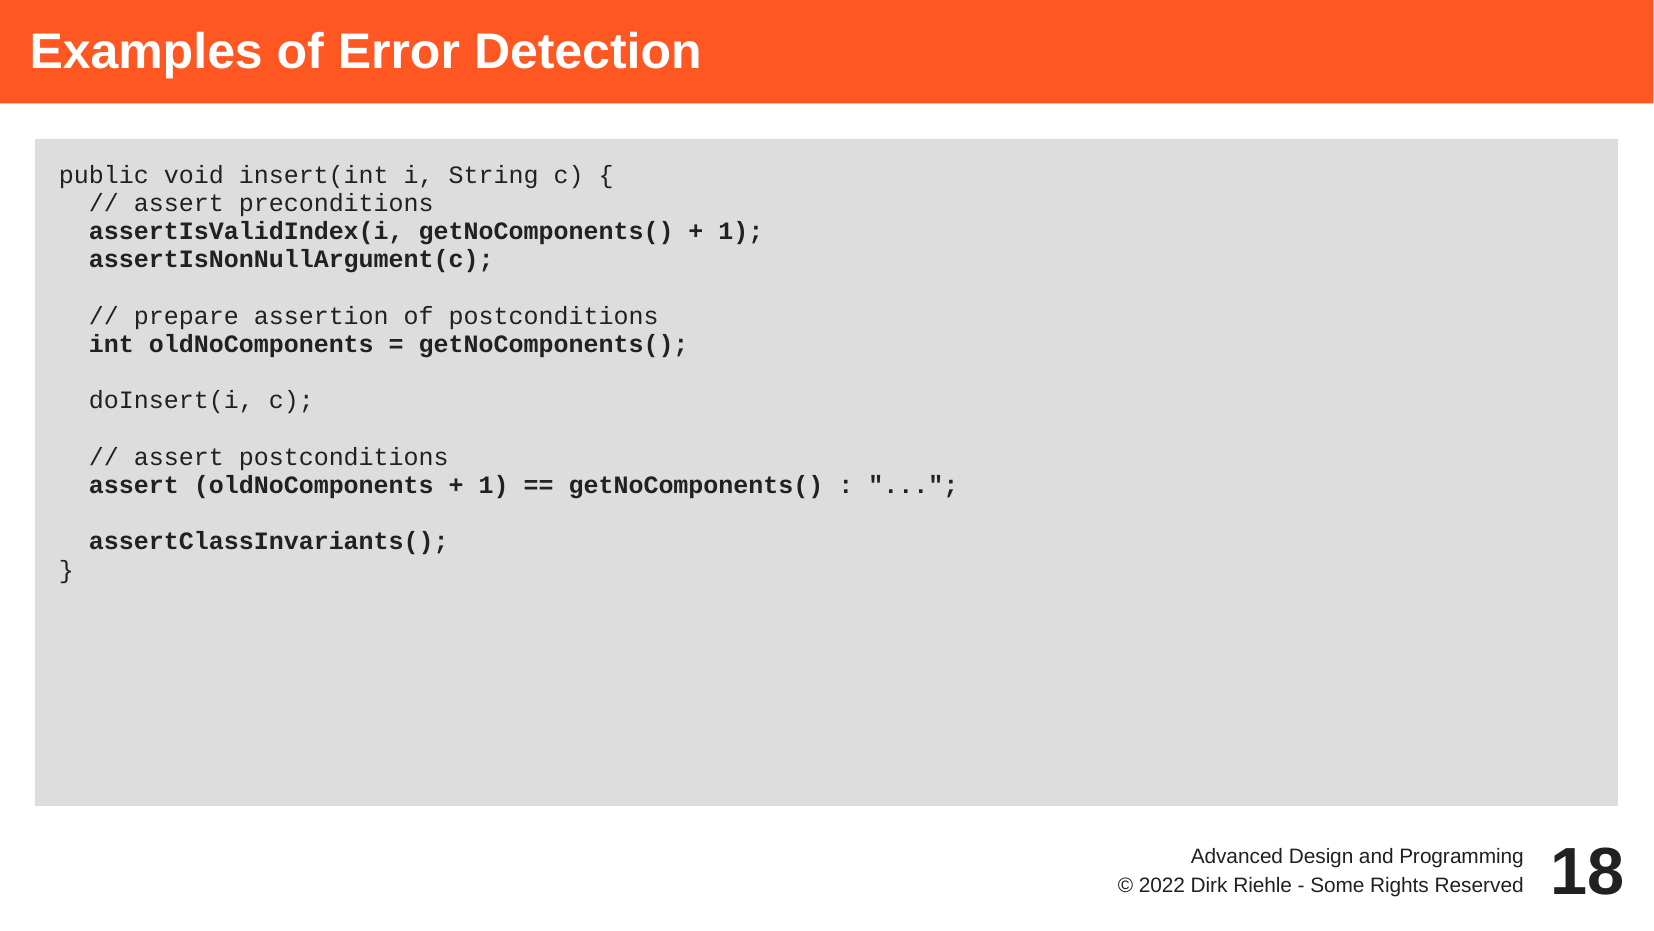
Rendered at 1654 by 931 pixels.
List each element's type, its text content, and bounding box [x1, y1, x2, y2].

title Examples of Error Detection [0, 0, 1654, 104]
list public void insert(int i, String c) { // assert preconditions assertIsValidIndex(i, getNoComponents() + 1); assertIsNonNullArgument(c); // prepare assertion of postconditions int oldNoComponents = getNoComponents(); doInsert(i, c); // assert postconditions assert (oldNoComponents + 1) == getNoComponents() : "..."; assertClassInvariants(); } [29, 132, 1625, 813]
